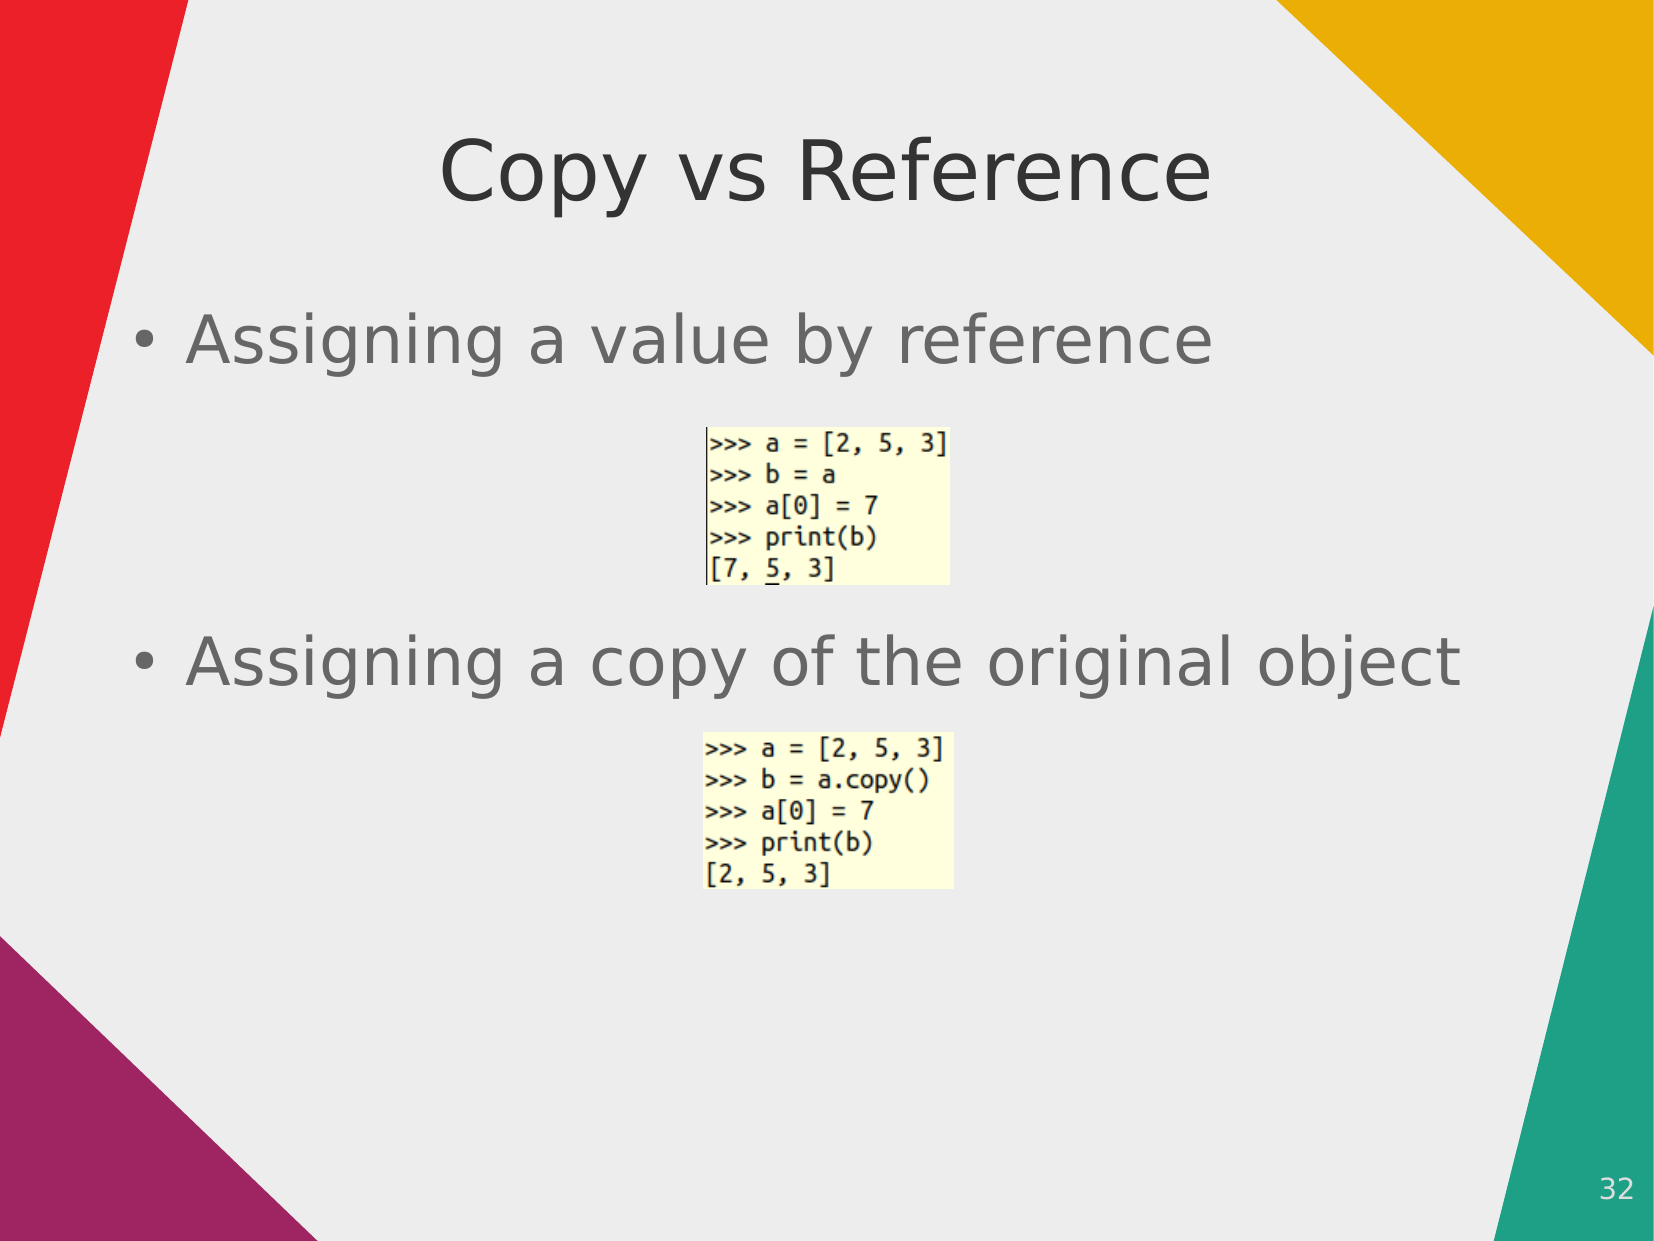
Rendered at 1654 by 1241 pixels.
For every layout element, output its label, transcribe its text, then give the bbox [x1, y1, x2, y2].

picture [706, 427, 950, 586]
picture [703, 732, 954, 889]
list Assigning a value by reference Assigning a copy of the original object [114, 302, 1539, 1033]
title Copy vs Reference [114, 73, 1539, 271]
